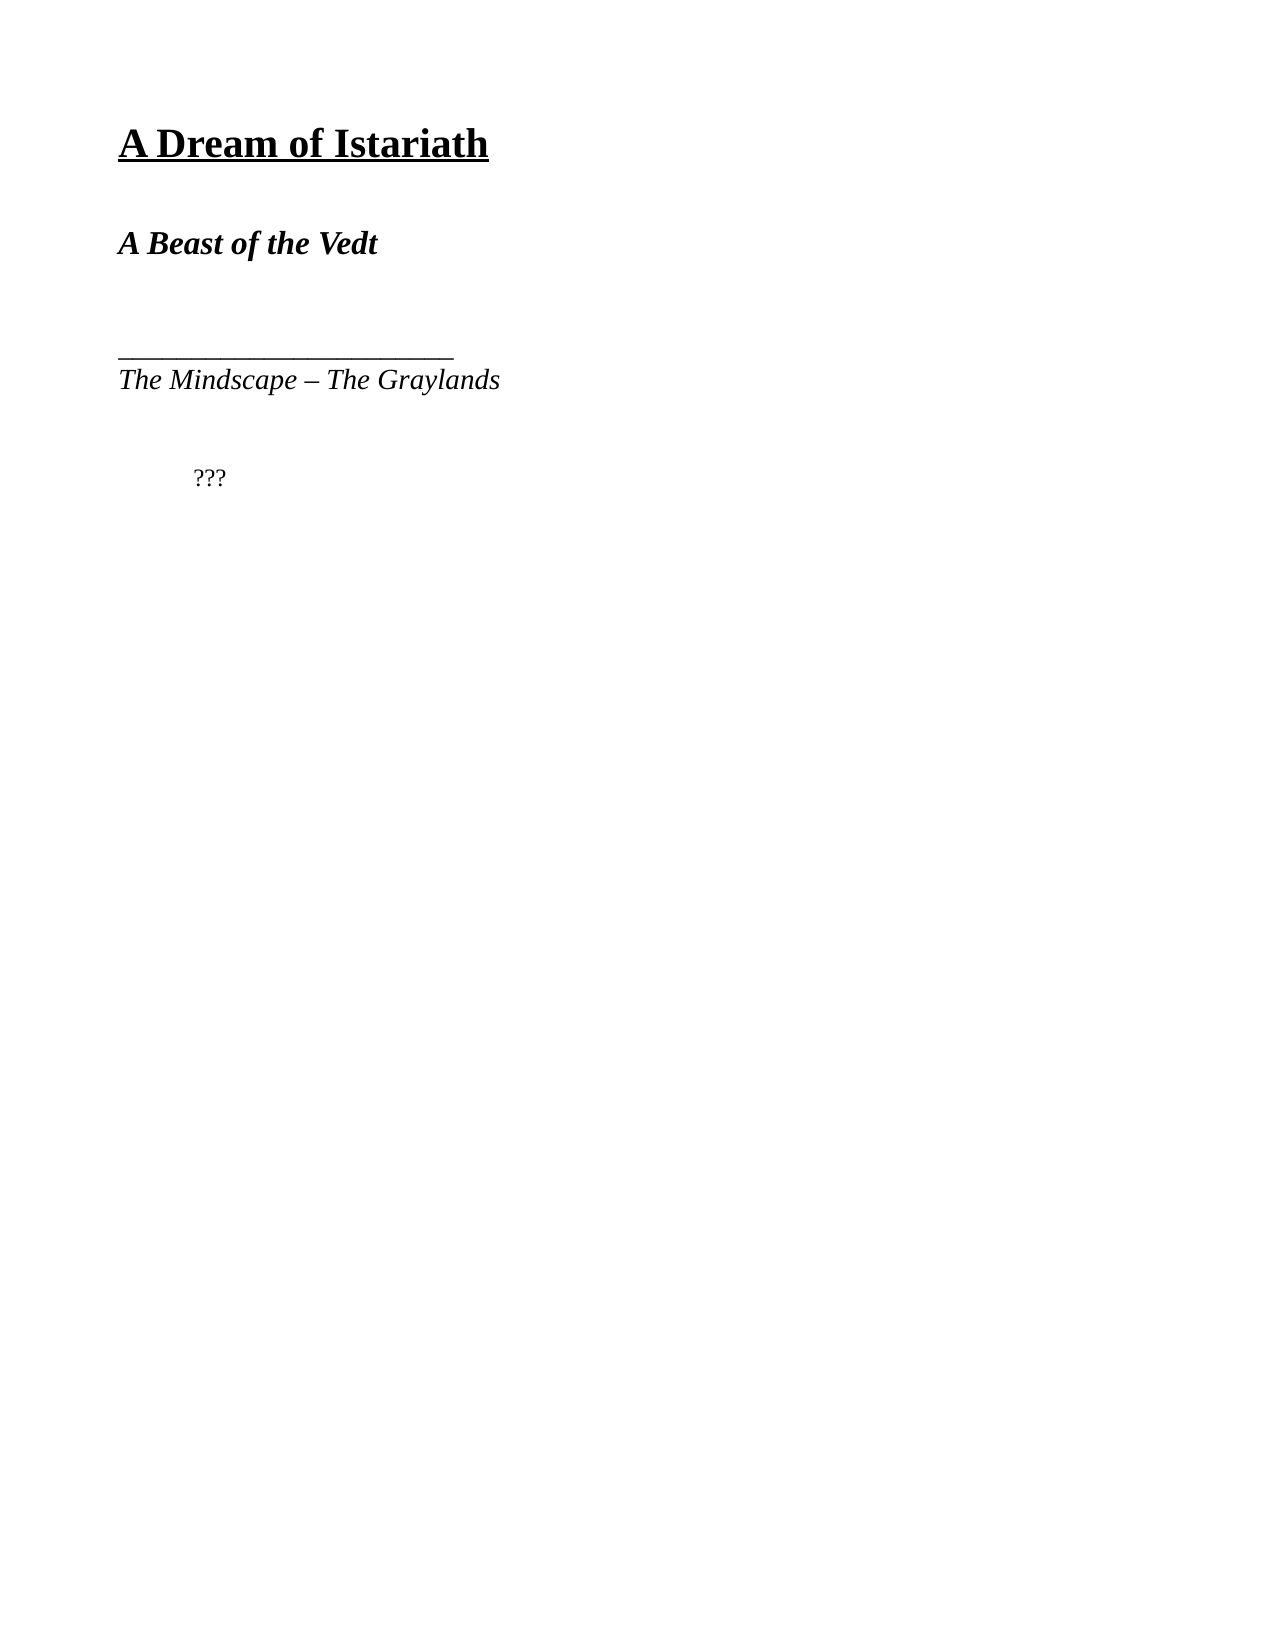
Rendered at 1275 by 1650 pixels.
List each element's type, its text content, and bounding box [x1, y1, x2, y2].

text A Dream of Istariath [118, 118, 1157, 166]
text A Beast of the Vedt [118, 223, 1157, 262]
text ??? [118, 463, 1157, 492]
text _______________________ [118, 329, 1157, 362]
text The Mindscape – The Graylands [118, 362, 1157, 396]
